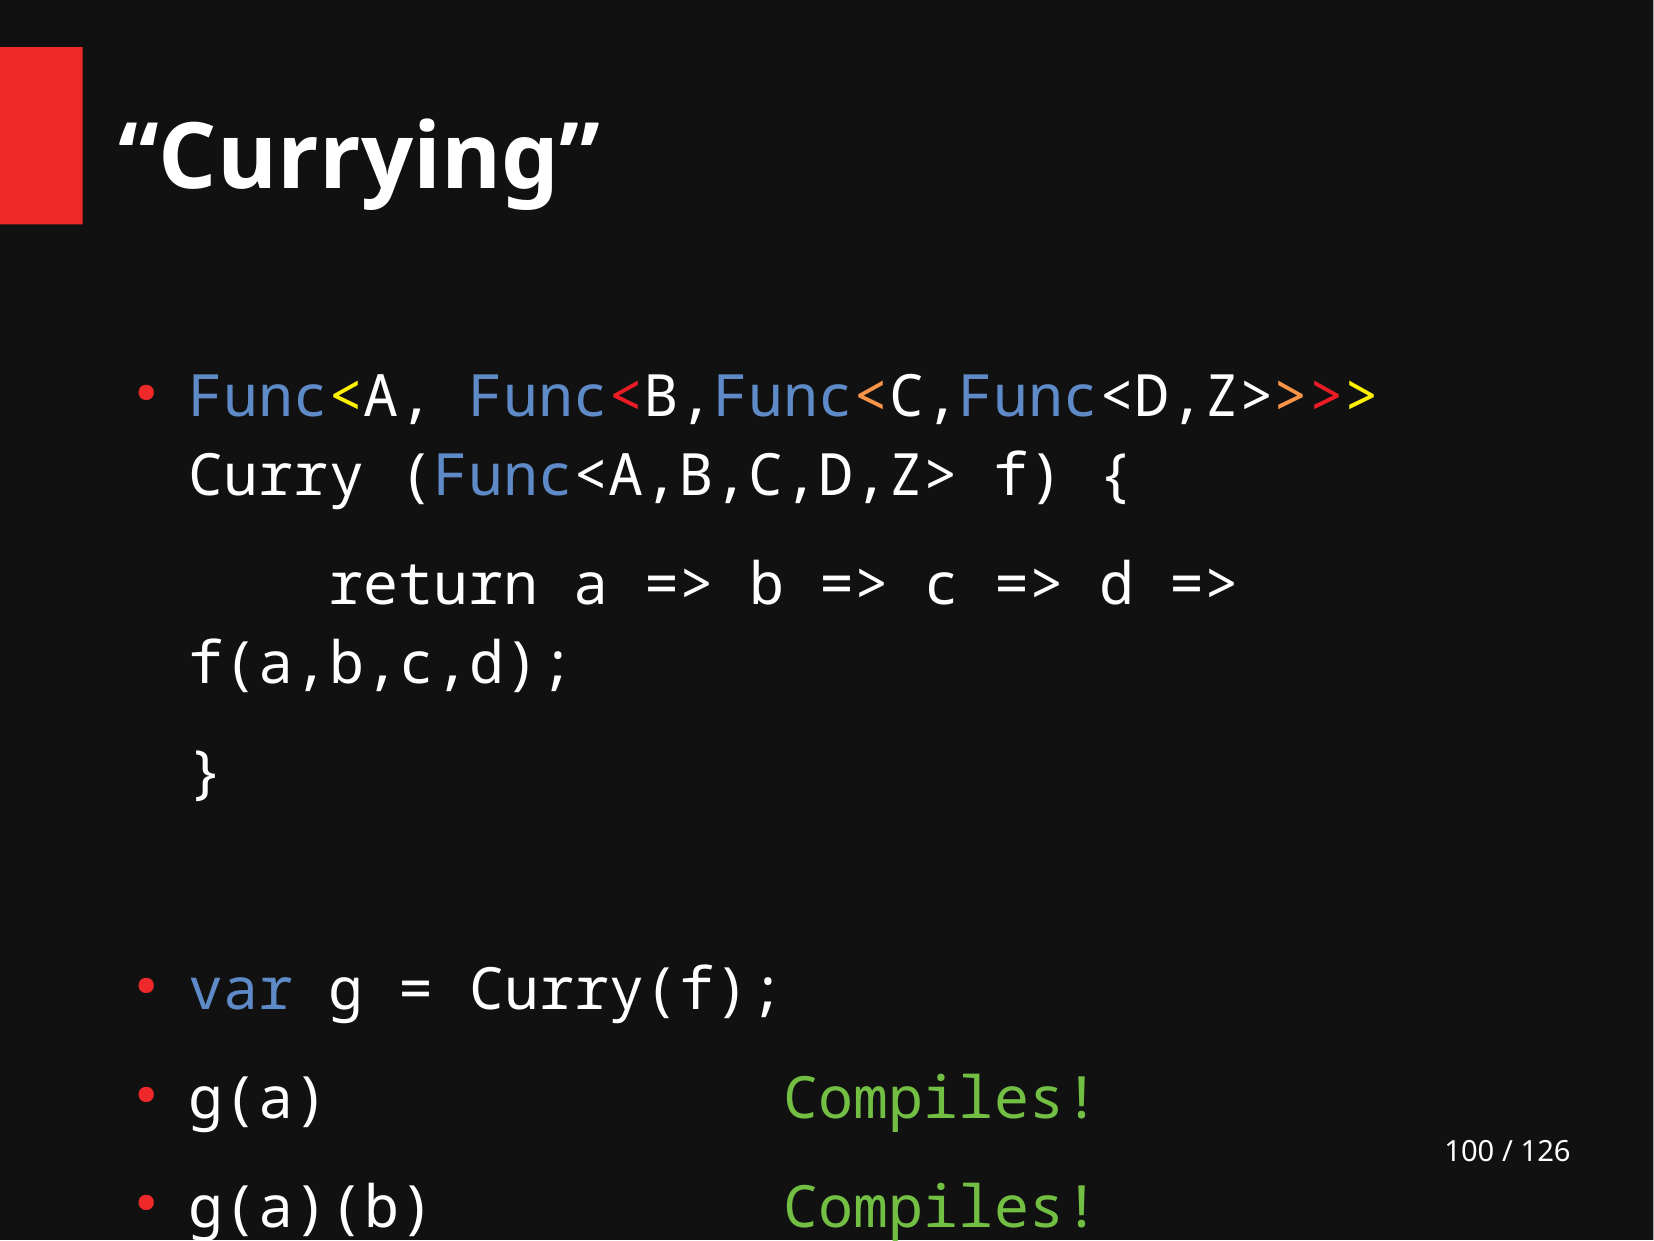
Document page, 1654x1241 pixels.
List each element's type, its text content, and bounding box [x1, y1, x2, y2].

title “Currying” [118, 49, 1571, 257]
list Func<A, Func<B,Func<C,Func<D,Z>>>> Curry (Func<A,B,C,D,Z> f) { return a => b => c => d => f(a,b,c,d); } var g = Curry(f); g(a) Compiles! g(a)(b) Compiles! g(a)(b)(c) Compiles! [118, 354, 1536, 1074]
